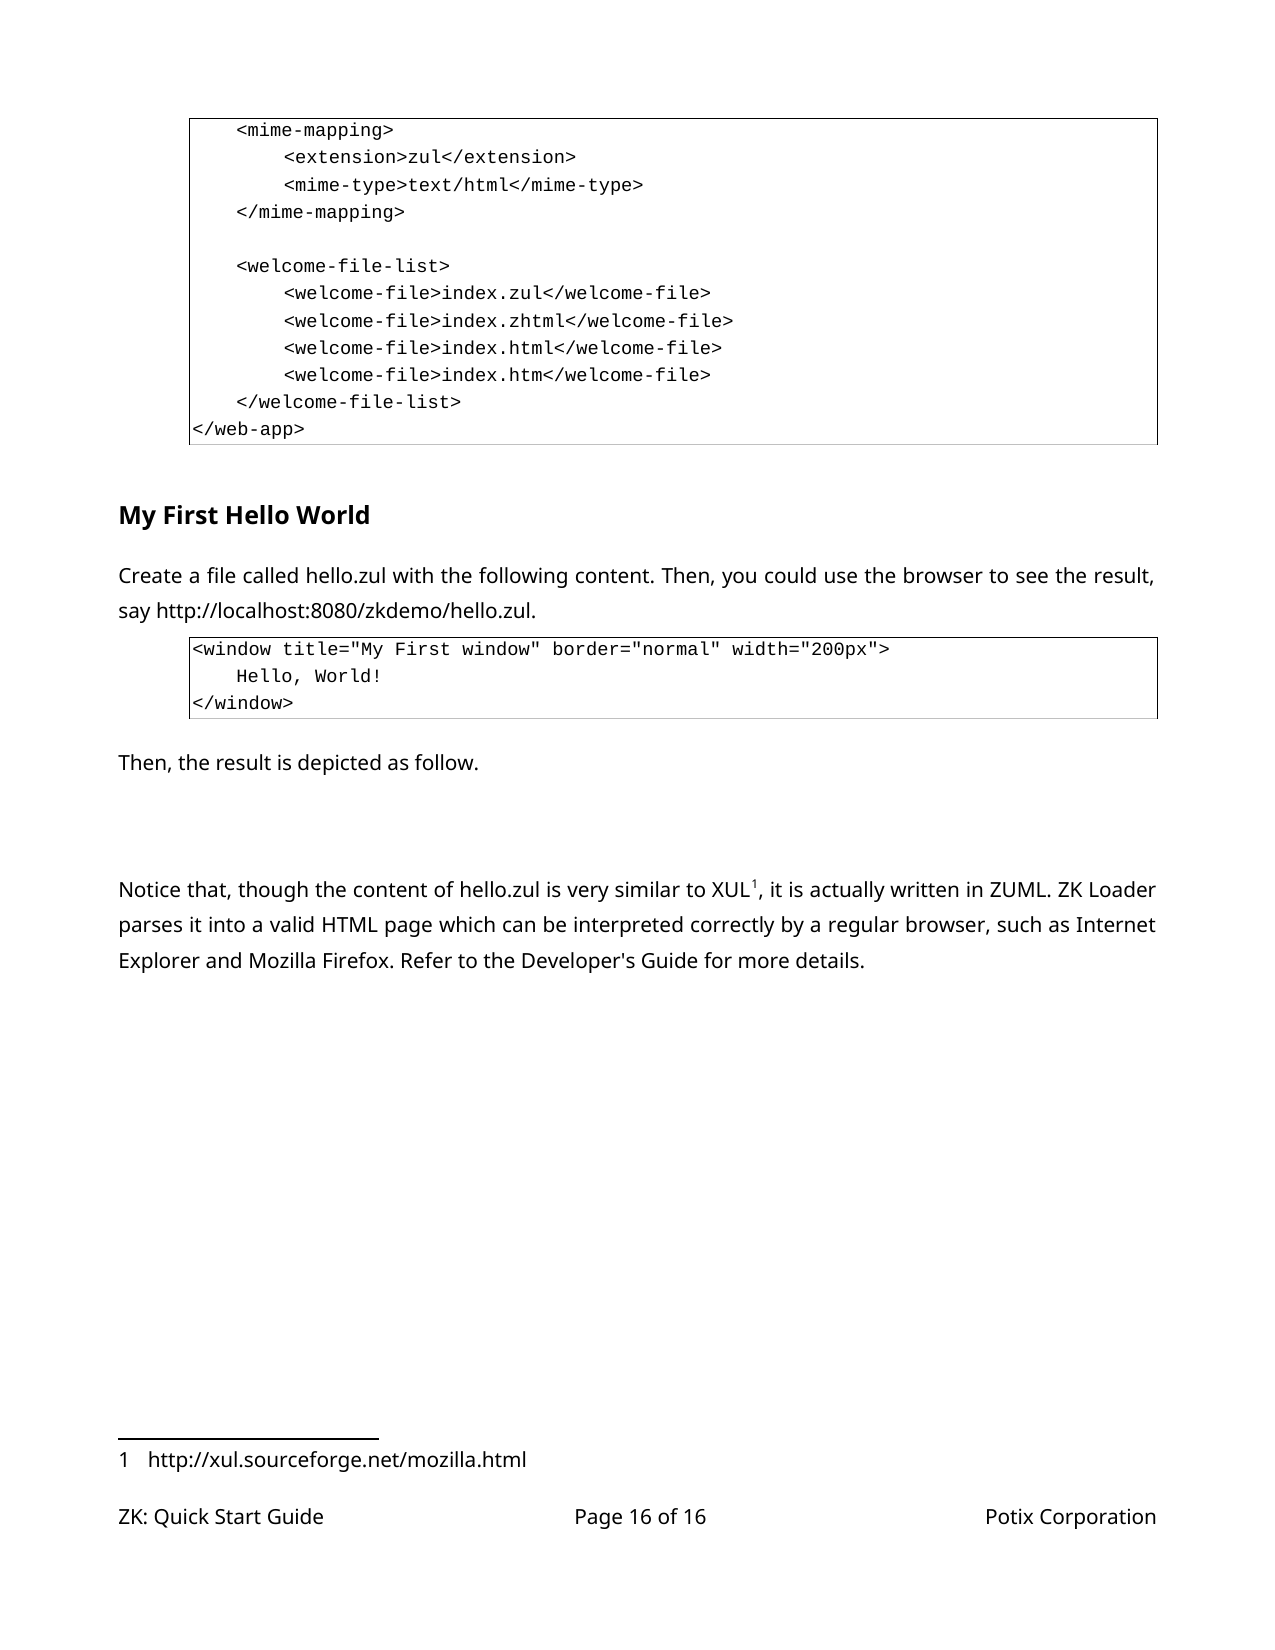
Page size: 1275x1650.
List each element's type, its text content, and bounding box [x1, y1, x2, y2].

text <welcome-file>index.zul</welcome-file> [190, 281, 1157, 306]
text </mime-mapping> [190, 200, 1157, 224]
text Then, the result is depicted as follow. [118, 748, 1157, 776]
text <welcome-file>index.htm</welcome-file> [190, 363, 1157, 387]
text <welcome-file-list> [190, 254, 1157, 278]
text <extension>zul</extension> [190, 145, 1157, 169]
text <window title="My First window" border="normal" width="200px"> [190, 638, 1157, 661]
text </web-app> [190, 417, 1157, 444]
text <mime-mapping> [190, 119, 1157, 142]
text http://xul.sourceforge.net/mozilla.html [118, 1445, 1157, 1473]
text <mime-type>text/html</mime-type> [190, 172, 1157, 197]
text Create a file called hello.zul with the following content. Then, you could use the browser to see the result, say http://localhost:8080/zkdemo/hello.zul. [118, 561, 1157, 624]
text </window> [190, 691, 1157, 718]
text <welcome-file>index.zhtml</welcome-file> [190, 308, 1157, 333]
subtitle My First Hello World [118, 498, 1157, 532]
text Hello, World! [190, 664, 1157, 688]
text Notice that, though the content of hello.zul is very similar to XUL, it is actually written in ZUML. ZK Loader parses it into a valid HTML page which can be interpreted correctly by a regular browser, such as Internet Explorer and Mozilla Firefox. Refer to the Developer's Guide for more details. [118, 806, 1157, 974]
text </welcome-file-list> [190, 390, 1157, 414]
text <welcome-file>index.html</welcome-file> [190, 336, 1157, 360]
